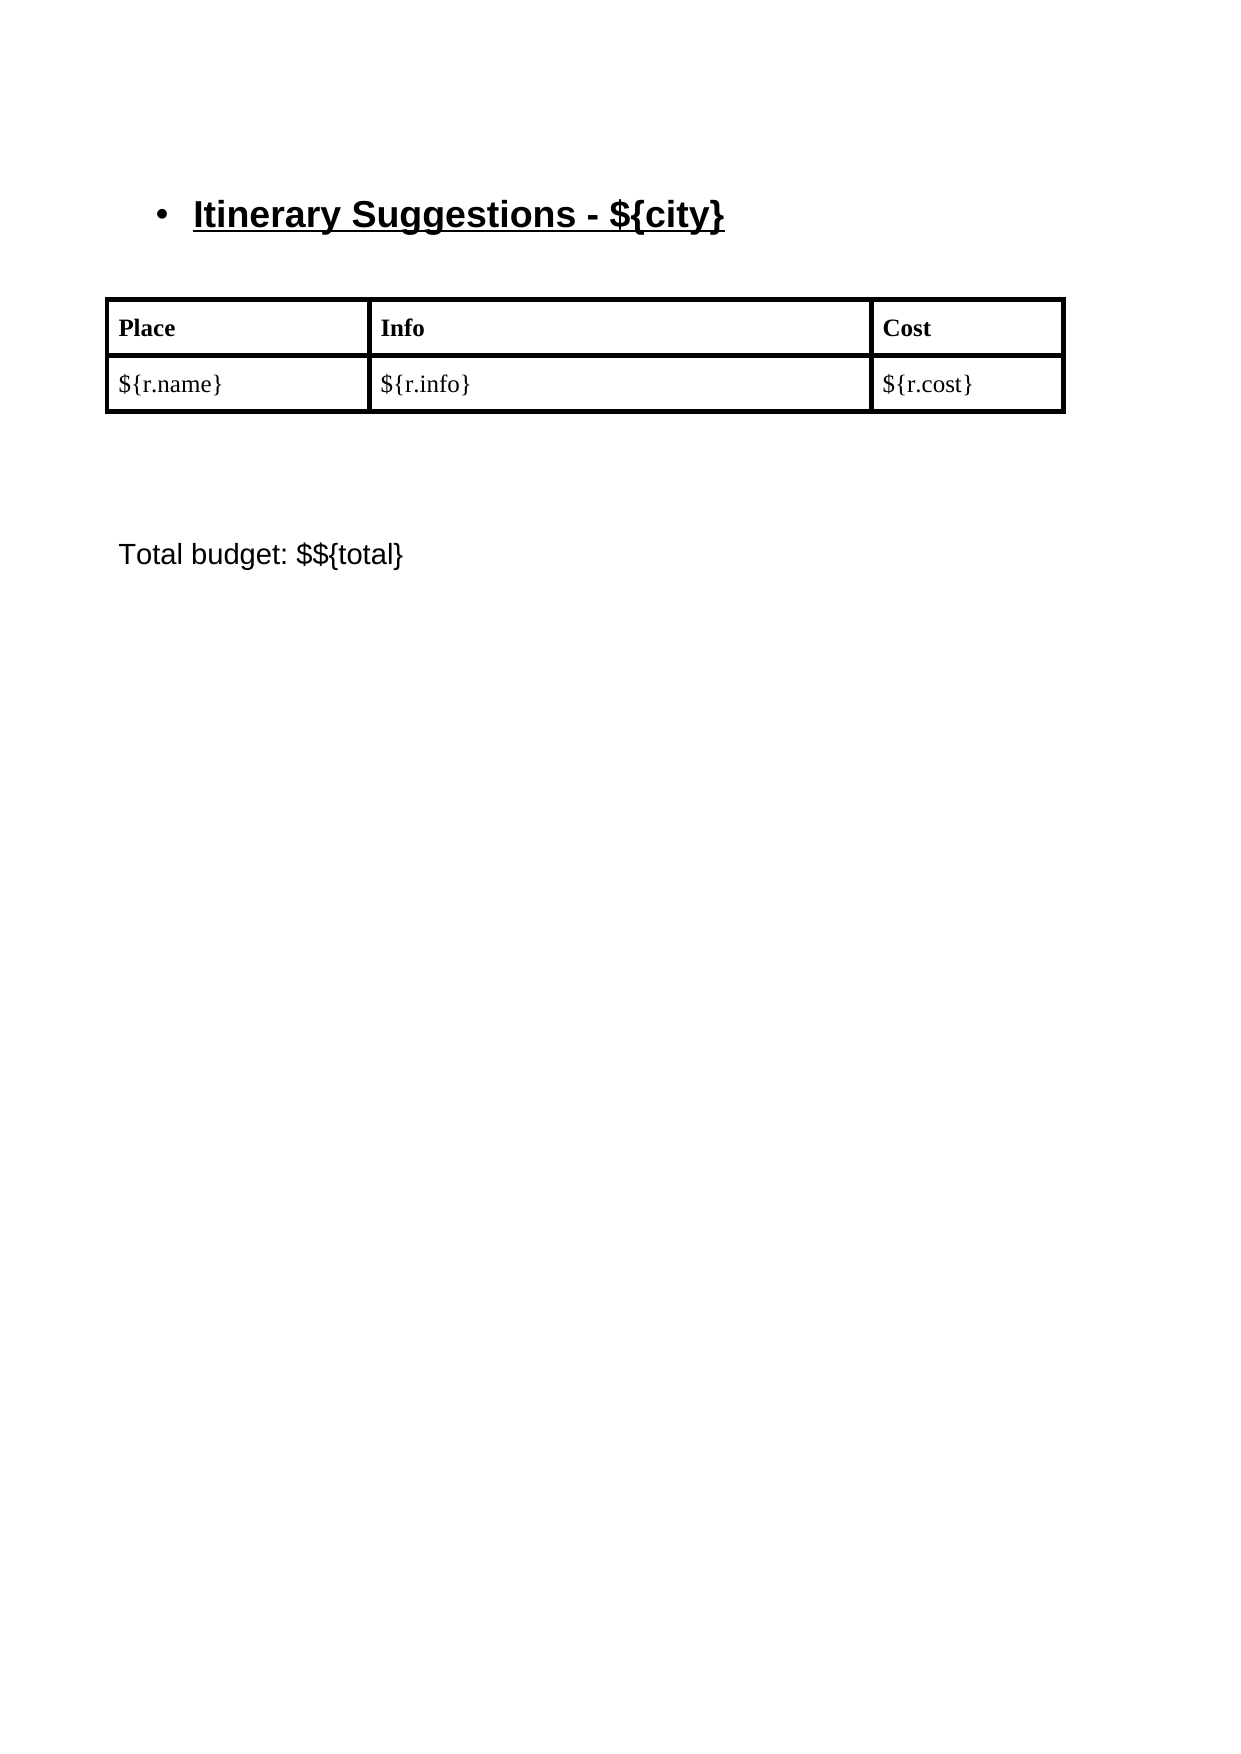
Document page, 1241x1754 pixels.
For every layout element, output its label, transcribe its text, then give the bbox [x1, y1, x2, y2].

table_header Info [372, 302, 869, 353]
text Total budget: $${total} [118, 537, 1122, 570]
list Itinerary Suggestions - ${city} [156, 192, 1122, 235]
table_header Place [109, 302, 367, 353]
table_header Cost [874, 302, 1061, 353]
table_cell ${r.cost} [874, 358, 1061, 409]
table_cell ${r.name} [109, 358, 367, 409]
table_cell ${r.info} [372, 358, 869, 409]
